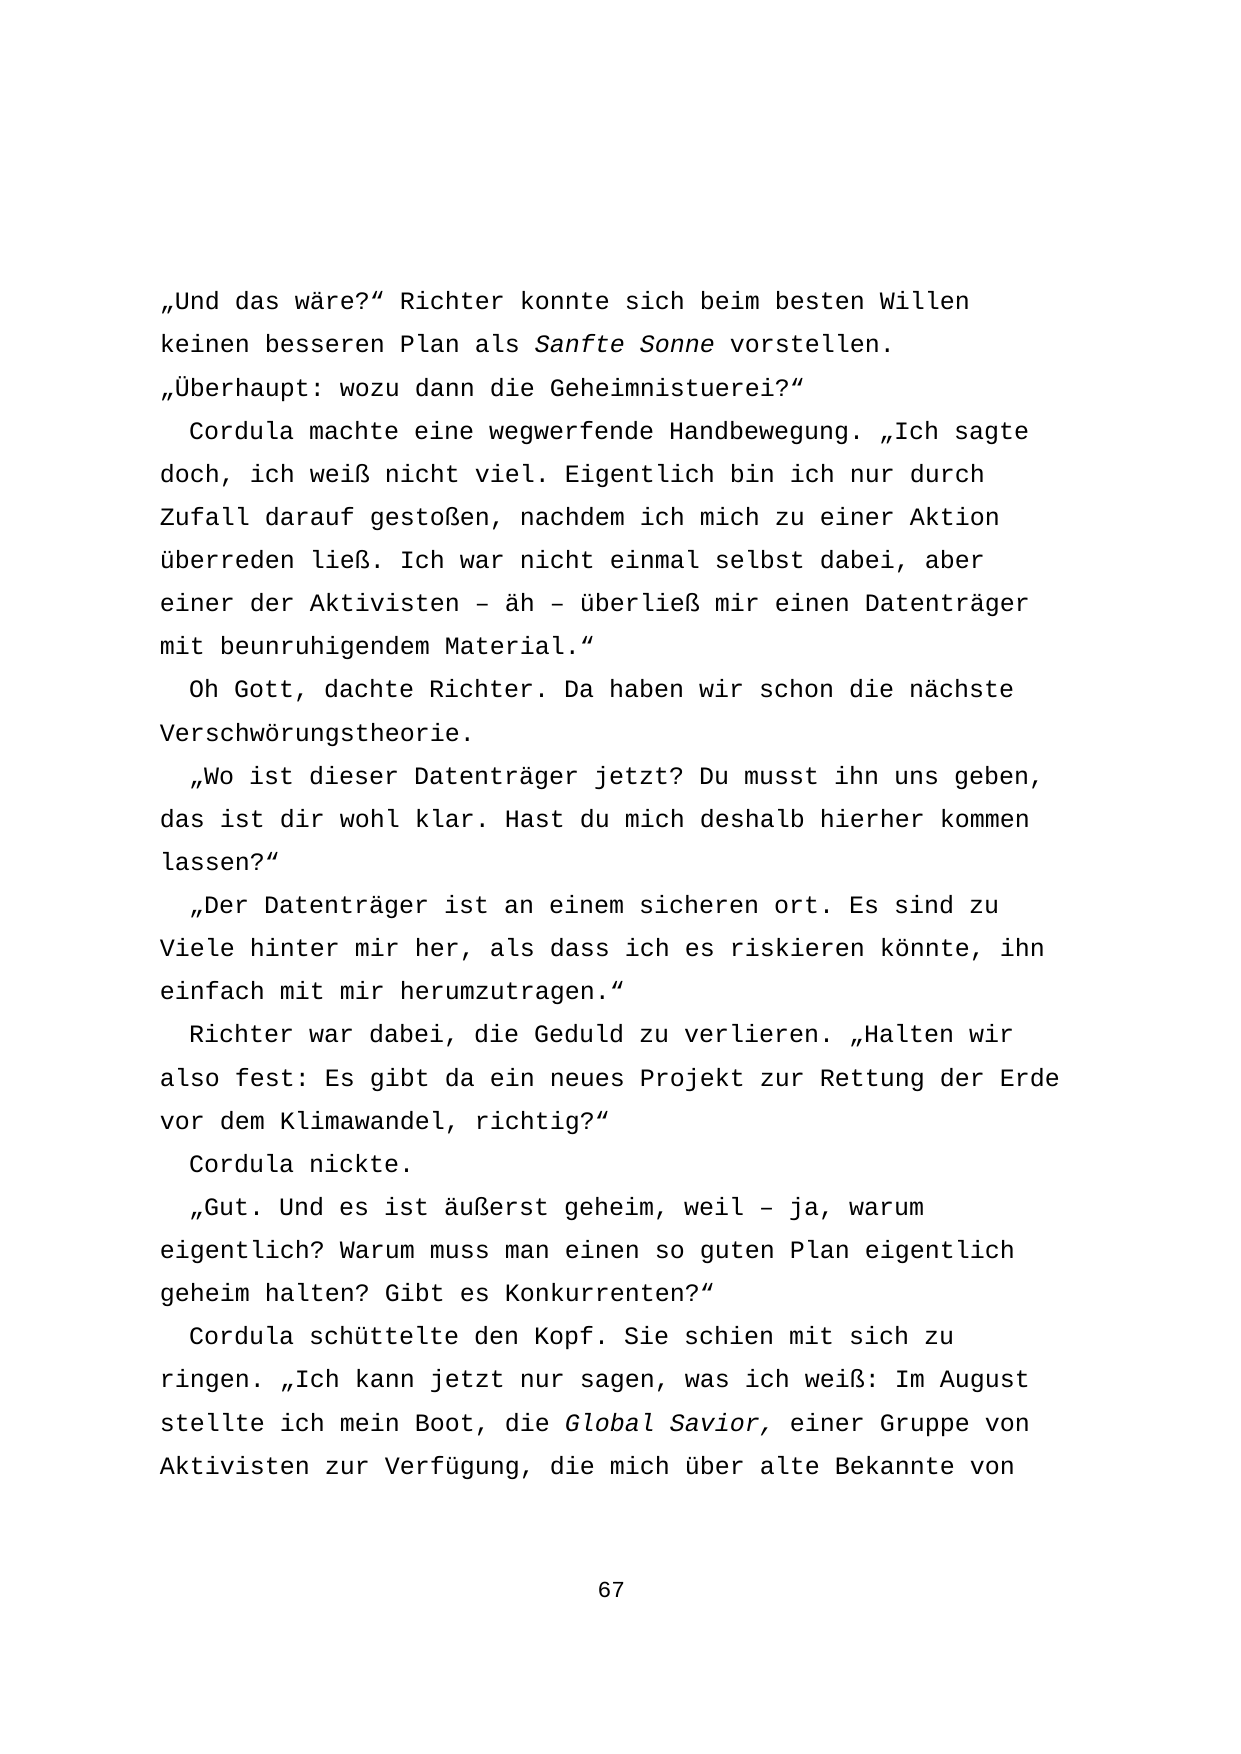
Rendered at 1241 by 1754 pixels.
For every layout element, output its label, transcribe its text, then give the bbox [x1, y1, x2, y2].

text Cordula nickte. [159, 1138, 1063, 1181]
text Cordula schüttelte den Kopf. Sie schien mit sich zu ringen. „Ich kann jetzt nur sagen, was ich weiß: Im August stellte ich mein Boot, die Global Savior, einer Gruppe von Aktivisten zur Verfügung, die mich über alte Bekannte von [159, 1310, 1063, 1483]
text „Wo ist dieser Datenträger jetzt? Du musst ihn uns geben, das ist dir wohl klar. Hast du mich deshalb hierher kommen lassen?“ [159, 749, 1063, 879]
text Richter war dabei, die Geduld zu verlieren. „Halten wir also fest: Es gibt da ein neues Projekt zur Rettung der Erde vor dem Klimawandel, richtig?“ [159, 1008, 1063, 1138]
text Oh Gott, dachte Richter. Da haben wir schon die nächste Verschwörungstheorie. [159, 663, 1063, 749]
text „Gut. Und es ist äußerst geheim, weil – ja, warum eigentlich? Warum muss man einen so guten Plan eigentlich geheim halten? Gibt es Konkurrenten?“ [159, 1181, 1063, 1310]
text „Der Datenträger ist an einem sicheren ort. Es sind zu Viele hinter mir her, als dass ich es riskieren könnte, ihn einfach mit mir herumzutragen.“ [159, 879, 1063, 1008]
text Cordula machte eine wegwerfende Handbewegung. „Ich sagte doch, ich weiß nicht viel. Eigentlich bin ich nur durch Zufall darauf gestoßen, nachdem ich mich zu einer Aktion überreden ließ. Ich war nicht einmal selbst dabei, aber einer der Aktivisten – äh – überließ mir einen Datenträger mit beunruhigendem Material.“ [159, 404, 1063, 663]
text „Und das wäre?“ Richter konnte sich beim besten Willen keinen besseren Plan als Sanfte Sonne vorstellen. „Überhaupt: wozu dann die Geheimnistuerei?“ [159, 275, 1063, 404]
